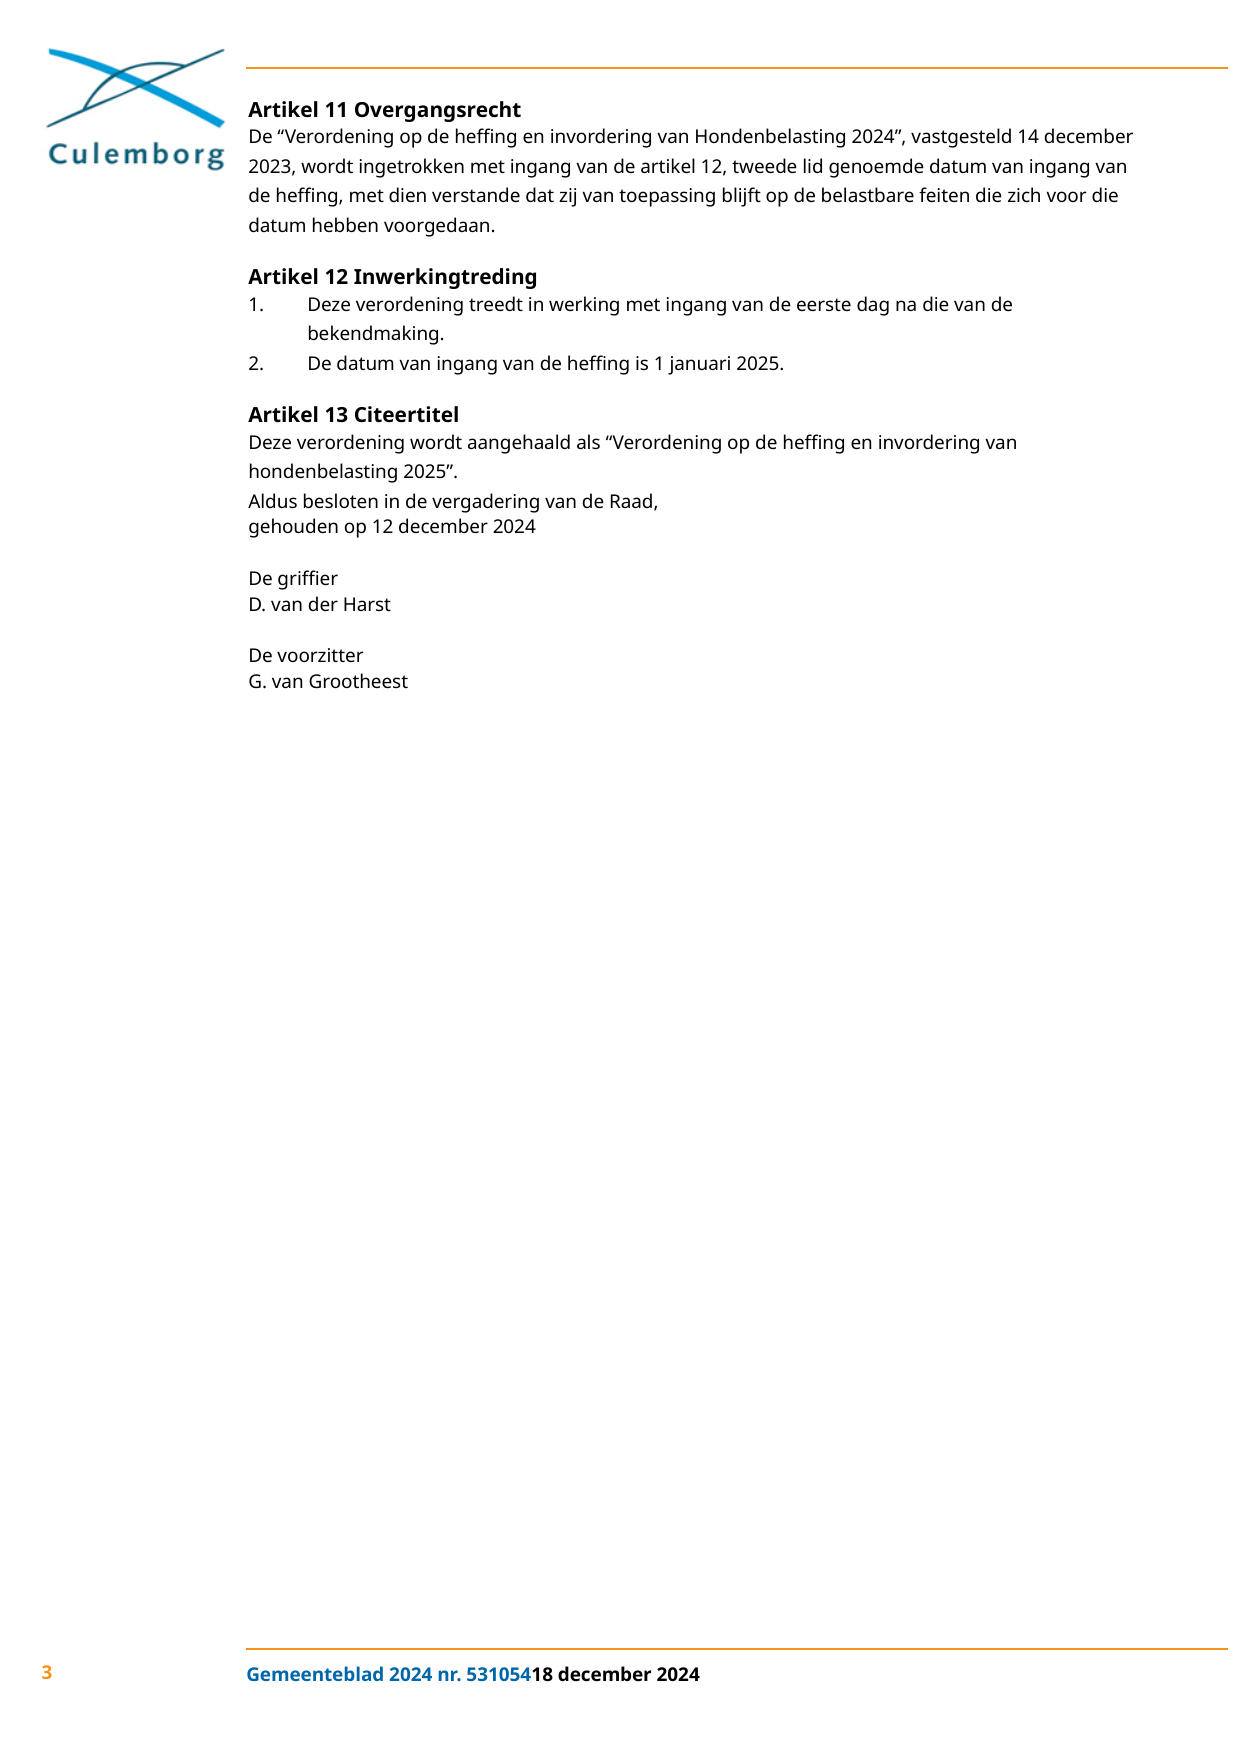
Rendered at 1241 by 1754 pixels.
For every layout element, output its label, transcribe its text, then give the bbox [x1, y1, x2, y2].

list De datum van ingang van de heffing is 1 januari 2025. [248, 350, 1152, 376]
text Deze verordening wordt aangehaald als “Verordening op de heffing en invordering van hondenbelasting 2025”. [248, 429, 1152, 484]
text De griffier [248, 565, 1152, 591]
text Artikel 13 Citeertitel [248, 400, 1152, 429]
list Deze verordening treedt in werking met ingang van de eerste dag na die van de bekendmaking. [248, 291, 1152, 346]
text Artikel 12 Inwerkingtreding [248, 262, 1152, 291]
text De voorzitter [248, 642, 1152, 668]
text Artikel 11 Overgangsrecht [248, 95, 1152, 123]
text De “Verordening op de heffing en invordering van Hondenbelasting 2024”, vastgesteld 14 december 2023, wordt ingetrokken met ingang van de artikel 12, tweede lid genoemde datum van ingang van de heffing, met dien verstande dat zij van toepassing blijft op de belastbare feiten die zich voor die datum hebben voorgedaan. [248, 123, 1152, 238]
picture [41, 47, 231, 172]
text gehouden op 12 december 2024 [248, 514, 1152, 539]
text G. van Grootheest [248, 668, 1152, 694]
text D. van der Harst [248, 591, 1152, 617]
text Aldus besloten in de vergadering van de Raad, [248, 488, 1152, 514]
